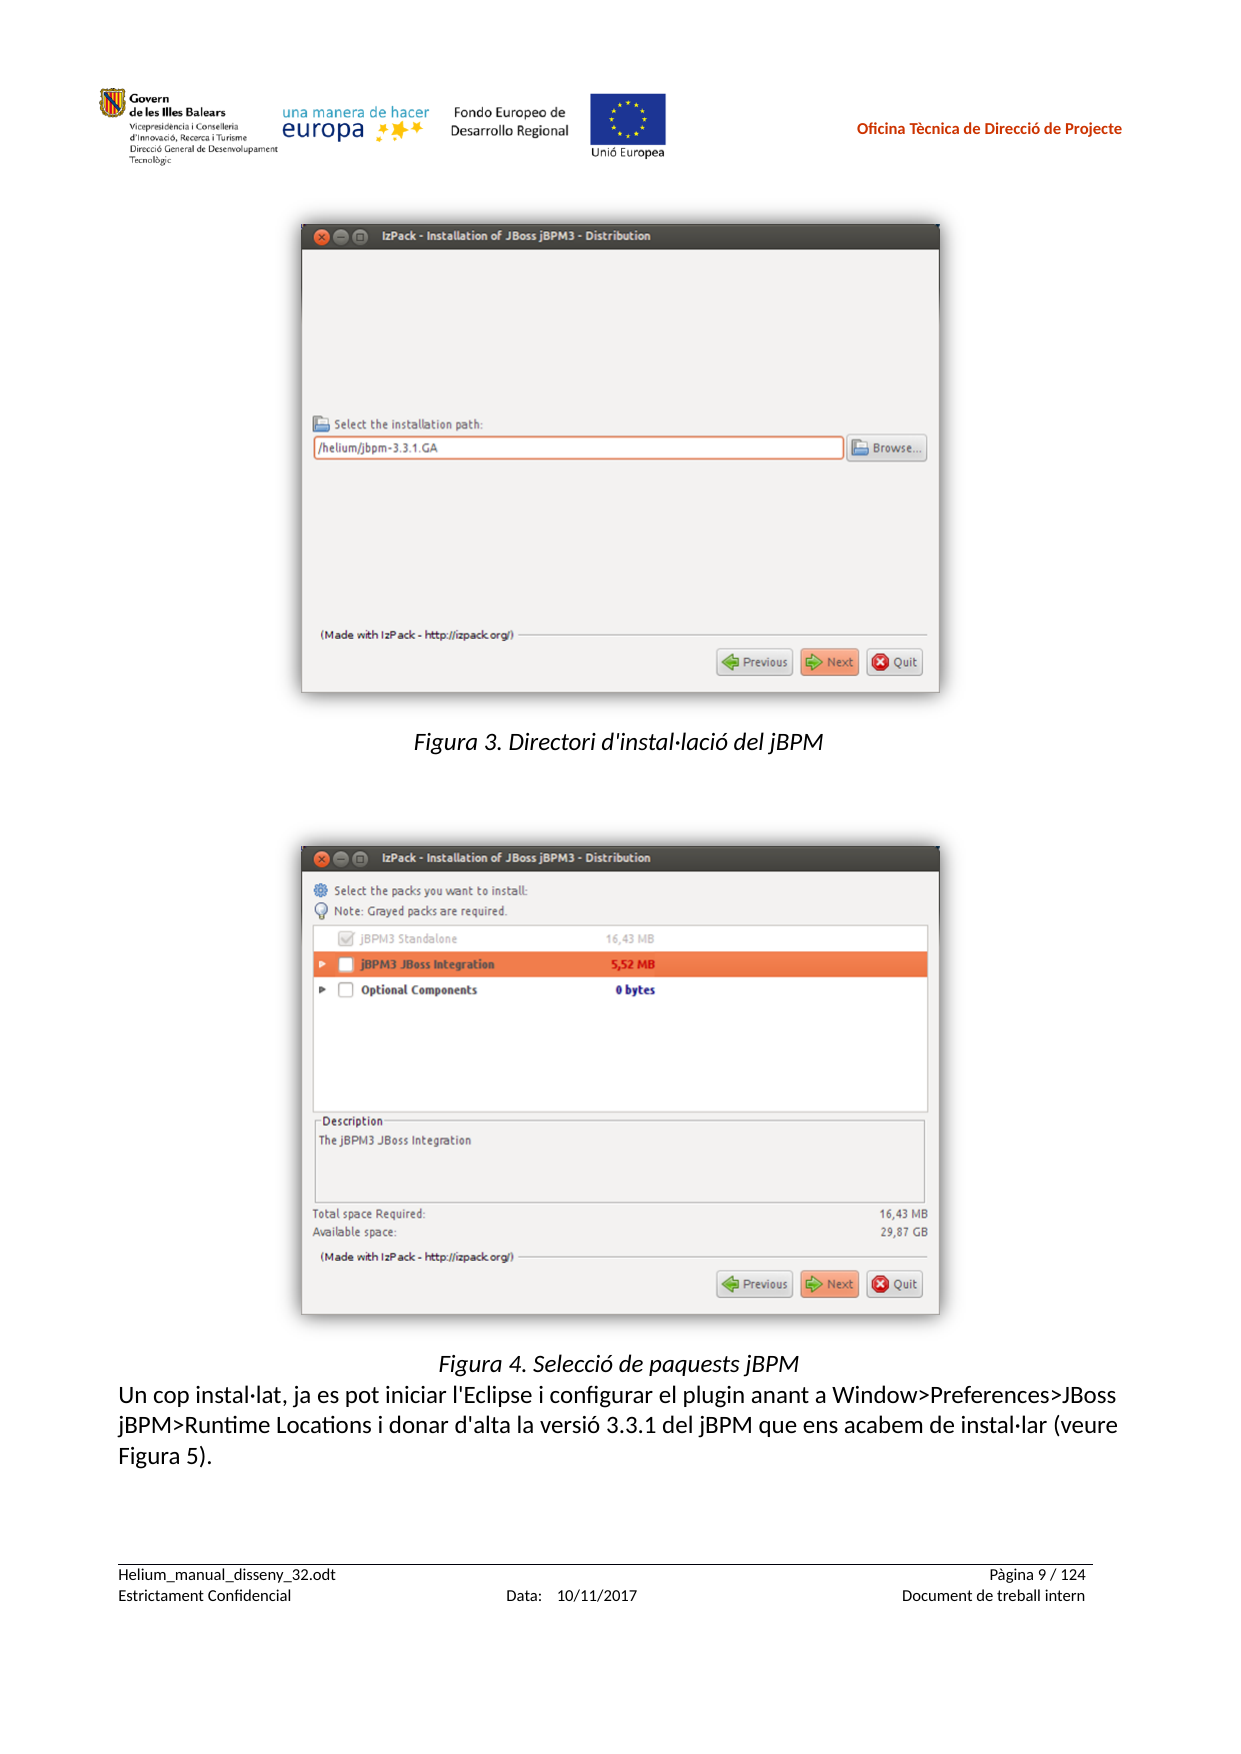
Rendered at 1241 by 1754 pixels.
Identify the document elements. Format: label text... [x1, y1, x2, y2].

picture [267, 812, 974, 1349]
text Figura 4. Selecció de paquests jBPM [267, 1349, 973, 1379]
text Figura 3. Directori d'instal·lació del jBPM [267, 727, 973, 757]
picture [267, 190, 974, 727]
picture [99, 87, 668, 166]
text Un cop instal·lat, ja es pot iniciar l'Eclipse i configurar el plugin anant a Window>Preferences>JBoss jBPM>Runtime Locations i donar d'alta la versió 3.3.1 del jBPM que ens acabem de instal·lar (veure Figura 5). [118, 800, 1122, 1471]
